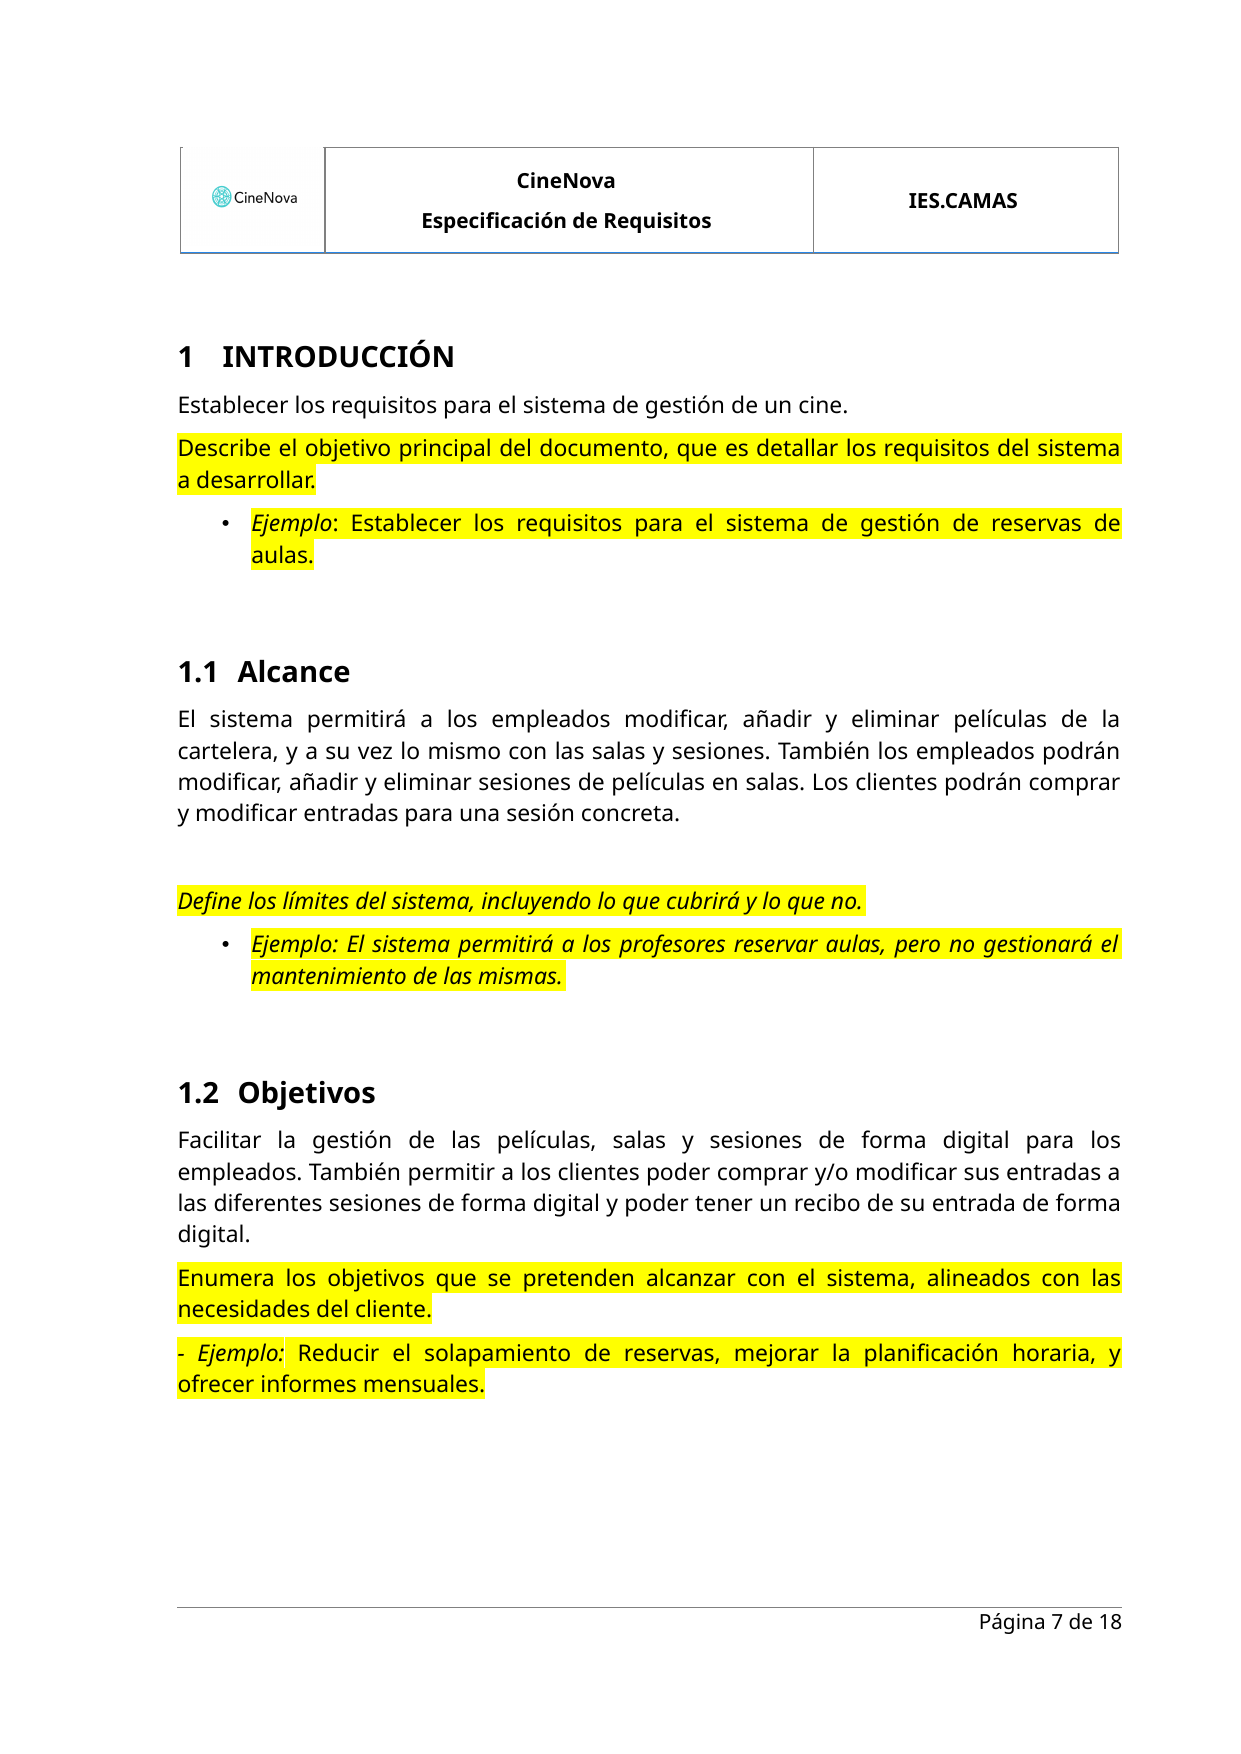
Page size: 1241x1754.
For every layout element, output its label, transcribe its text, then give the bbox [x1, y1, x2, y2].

text Define los límites del sistema, incluyendo lo que cubrirá y lo que no. [177, 884, 1122, 916]
subtitle Objetivos [177, 1072, 1122, 1112]
subtitle Alcance [177, 651, 1122, 691]
text Establecer los requisitos para el sistema de gestión de un cine. [177, 389, 1122, 420]
text Enumera los objetivos que se pretenden alcanzar con el sistema, alineados con las necesidades del cliente. [177, 1262, 1122, 1324]
text - Ejemplo: Reducir el solapamiento de reservas, mejorar la planificación horaria, y ofrecer informes mensuales. [177, 1337, 1122, 1399]
subtitle INTRODUCCIÓN [177, 336, 1122, 376]
list Ejemplo: El sistema permitirá a los profesores reservar aulas, pero no gestionará el mantenimiento de las mismas. [222, 928, 1122, 991]
list Ejemplo: Establecer los requisitos para el sistema de gestión de reservas de aulas. [222, 507, 1122, 570]
picture [183, 147, 324, 246]
text El sistema permitirá a los empleados modificar, añadir y eliminar películas de la cartelera, y a su vez lo mismo con las salas y sesiones. También los empleados podrán modificar, añadir y eliminar sesiones de películas en salas. Los clientes podrán comprar y modificar entradas para una sesión concreta. [177, 703, 1122, 828]
text Facilitar la gestión de las películas, salas y sesiones de forma digital para los empleados. También permitir a los clientes poder comprar y/o modificar sus entradas a las diferentes sesiones de forma digital y poder tener un recibo de su entrada de forma digital. [177, 1124, 1122, 1249]
text Describe el objetivo principal del documento, que es detallar los requisitos del sistema a desarrollar. [177, 432, 1122, 495]
